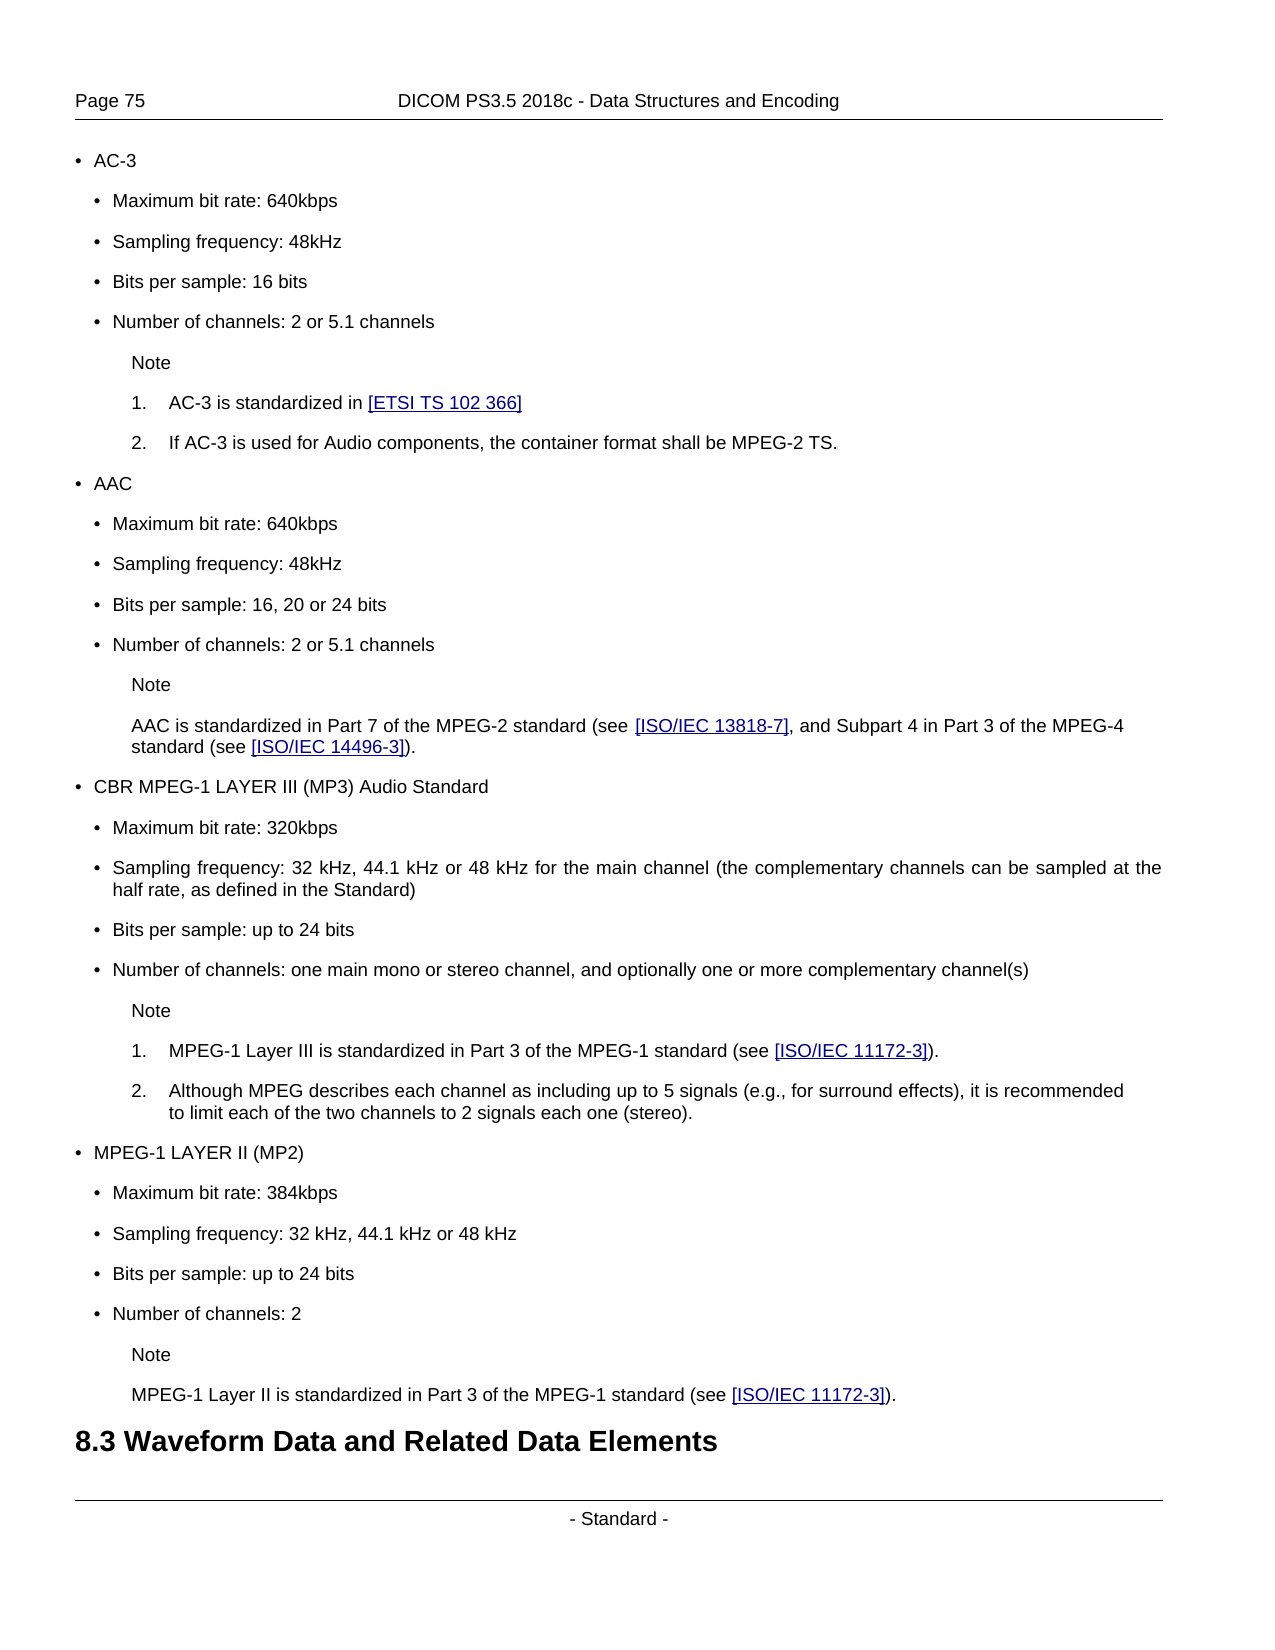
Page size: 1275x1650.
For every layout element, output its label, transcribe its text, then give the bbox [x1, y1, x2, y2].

list Number of channels: one main mono or stereo channel, and optionally one or more complementary channel(s) [94, 959, 1162, 981]
list Sampling frequency: 48kHz [94, 553, 1162, 575]
list Bits per sample: up to 24 bits [94, 1263, 1162, 1284]
list AAC [75, 472, 1162, 494]
list MPEG-1 LAYER II (MP2) [75, 1142, 1162, 1163]
list Maximum bit rate: 320kbps [94, 817, 1162, 838]
list Sampling frequency: 48kHz [94, 231, 1162, 252]
list CBR MPEG-1 LAYER III (MP3) Audio Standard [75, 776, 1162, 798]
list Sampling frequency: 32 kHz, 44.1 kHz or 48 kHz for the main channel (the complementary channels can be sampled at the half rate, as defined in the Standard) [94, 857, 1162, 900]
list Note [112, 674, 1125, 696]
list AAC is standardized in Part 7 of the MPEG-2 standard (see [ISO/IEC 13818-7], and Subpart 4 in Part 3 of the MPEG-4 standard (see [ISO/IEC 14496-3]). [112, 714, 1125, 757]
list Maximum bit rate: 640kbps [94, 513, 1162, 534]
list Maximum bit rate: 640kbps [94, 190, 1162, 212]
list Number of channels: 2 [94, 1303, 1162, 1325]
list MPEG-1 Layer III is standardized in Part 3 of the MPEG-1 standard (see [ISO/IEC 11172-3]). [131, 1040, 1125, 1061]
list AC-3 [75, 150, 1162, 172]
list Bits per sample: 16, 20 or 24 bits [94, 593, 1162, 615]
text 8.3 Waveform Data and Related Data Elements [75, 1424, 1162, 1458]
list Bits per sample: 16 bits [94, 271, 1162, 292]
list Maximum bit rate: 384kbps [94, 1182, 1162, 1204]
list Although MPEG describes each channel as including up to 5 signals (e.g., for surround effects), it is recommended to limit each of the two channels to 2 signals each one (stereo). [131, 1080, 1125, 1123]
list If AC-3 is used for Audio components, the container format shall be MPEG-2 TS. [131, 432, 1125, 454]
list Bits per sample: up to 24 bits [94, 919, 1162, 940]
list Note [112, 999, 1125, 1021]
list Note [112, 1343, 1125, 1365]
list MPEG-1 Layer II is standardized in Part 3 of the MPEG-1 standard (see [ISO/IEC 11172-3]). [112, 1384, 1125, 1405]
list AC-3 is standardized in [ETSI TS 102 366] [131, 392, 1125, 413]
list Number of channels: 2 or 5.1 channels [94, 311, 1162, 333]
list Number of channels: 2 or 5.1 channels [94, 634, 1162, 655]
list Sampling frequency: 32 kHz, 44.1 kHz or 48 kHz [94, 1222, 1162, 1244]
list Note [112, 352, 1125, 373]
